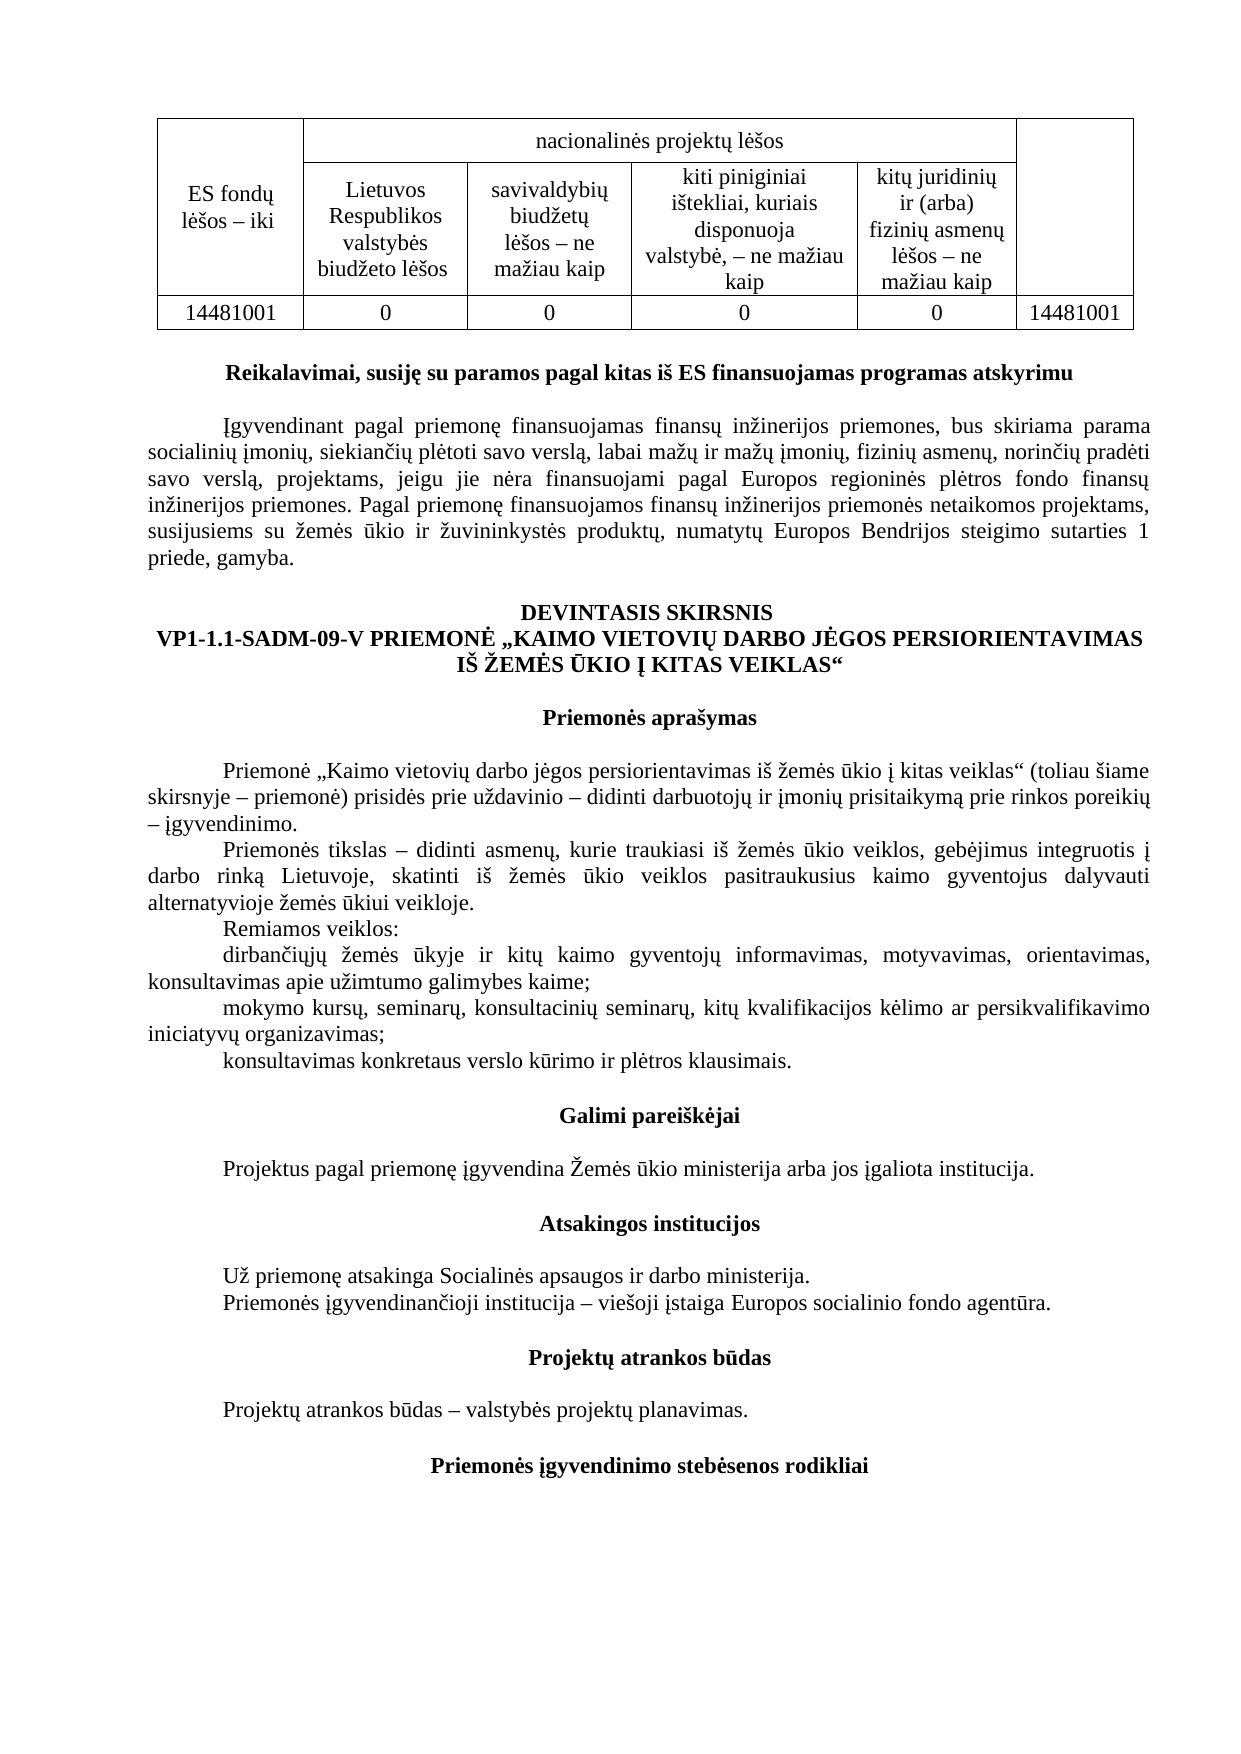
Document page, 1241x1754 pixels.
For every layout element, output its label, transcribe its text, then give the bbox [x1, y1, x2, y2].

table_cell 0 [468, 296, 631, 329]
text Už priemonę atsakinga Socialinės apsaugos ir darbo ministerija. [148, 1262, 1152, 1289]
text Priemonė „Kaimo vietovių darbo jėgos persiorientavimas iš žemės ūkio į kitas veiklas“ (toliau šiame skirsnyje – priemonė) prisidės prie uždavinio – didinti darbuotojų ir įmonių prisitaikymą prie rinkos poreikių – įgyvendinimo. [148, 757, 1152, 836]
table_header [1017, 119, 1133, 295]
text Projektų atrankos būdas [148, 1344, 1152, 1370]
table_cell 0 [632, 296, 857, 329]
text mokymo kursų, seminarų, konsultacinių seminarų, kitų kvalifikacijos kėlimo ar persikvalifikavimo iniciatyvų organizavimas; [148, 994, 1152, 1047]
table_cell 14481001 [158, 296, 303, 329]
text konsultavimas konkretaus verslo kūrimo ir plėtros klausimais. [148, 1047, 1152, 1073]
table_cell kitų juridinių ir (arba) fizinių asmenų lėšos – ne mažiau kaip [858, 163, 1016, 295]
table_cell savivaldybių biudžetų lėšos – ne mažiau kaip [468, 163, 631, 295]
text dirbančiųjų žemės ūkyje ir kitų kaimo gyventojų informavimas, motyvavimas, orientavimas, konsultavimas apie užimtumo galimybes kaime; [148, 941, 1152, 994]
text Galimi pareiškėjai [148, 1102, 1152, 1128]
text Įgyvendinant pagal priemonę finansuojamas finansų inžinerijos priemones, bus skiriama parama socialinių įmonių, siekiančių plėtoti savo verslą, labai mažų ir mažų įmonių, fizinių asmenų, norinčių pradėti savo verslą, projektams, jeigu jie nėra finansuojami pagal Europos regioninės plėtros fondo finansų inžinerijos priemones. Pagal priemonę finansuojamos finansų inžinerijos priemonės netaikomos projektams, susijusiems su žemės ūkio ir žuvininkystės produktų, numatytų Europos Bendrijos steigimo sutarties 1 priede, gamyba. [148, 412, 1152, 570]
text Projektų atrankos būdas – valstybės projektų planavimas. [148, 1397, 1152, 1423]
text Reikalavimai, susiję su paramos pagal kitas iš ES finansuojamas programas atskyrimu [148, 359, 1152, 386]
table_cell 0 [304, 296, 467, 329]
text Priemonės įgyvendinimo stebėsenos rodikliai [148, 1452, 1152, 1478]
text DEVINTASIS SKIRSNIS [148, 599, 1152, 625]
text Atsakingos institucijos [148, 1210, 1152, 1236]
table_cell ES fondų lėšos – iki [158, 119, 303, 295]
text Priemonės įgyvendinančioji institucija – viešoji įstaiga Europos socialinio fondo agentūra. [148, 1289, 1152, 1315]
table_cell 14481001 [1017, 296, 1133, 329]
text Priemonės aprašymas [148, 704, 1152, 731]
text Remiamos veiklos: [148, 915, 1152, 941]
table_cell 0 [858, 296, 1016, 329]
text VP1-1.1-SADM-09-V PRIEMONĖ „kaimo vietovių darbo jėgos persiorIentavimas iš žemės ūkio į kitas veiklas“ [148, 625, 1152, 678]
text Priemonės tikslas – didinti asmenų, kurie traukiasi iš žemės ūkio veiklos, gebėjimus integruotis į darbo rinką Lietuvoje, skatinti iš žemės ūkio veiklos pasitraukusius kaimo gyventojus dalyvauti alternatyvioje žemės ūkiui veikloje. [148, 836, 1152, 915]
table_cell kiti piniginiai ištekliai, kuriais disponuoja valstybė, – ne mažiau kaip [632, 163, 857, 295]
table_cell Lietuvos Respublikos valstybės biudžeto lėšos [304, 163, 467, 295]
table_cell nacionalinės projektų lėšos [304, 119, 1016, 162]
text Projektus pagal priemonę įgyvendina Žemės ūkio ministerija arba jos įgaliota institucija. [148, 1154, 1152, 1181]
